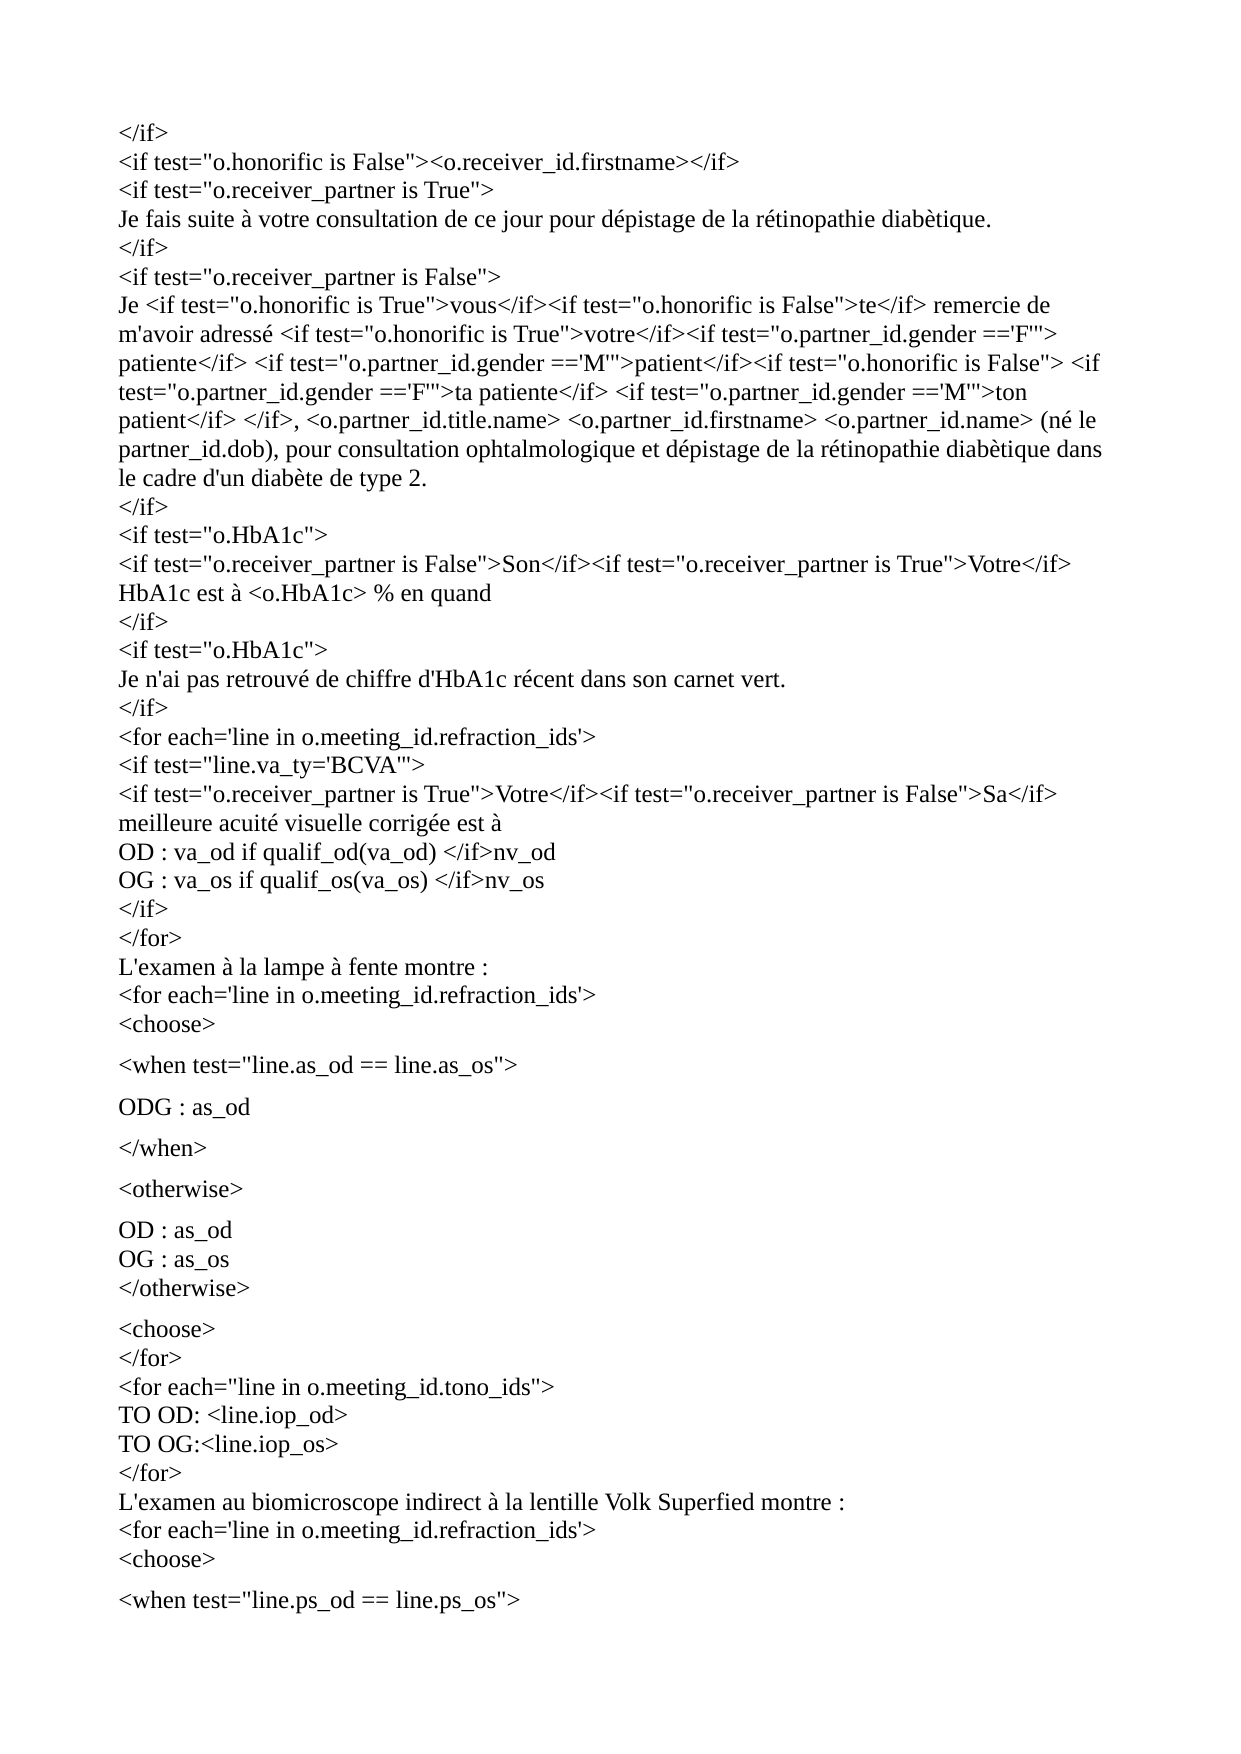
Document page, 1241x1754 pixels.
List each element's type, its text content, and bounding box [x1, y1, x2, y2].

text </if> [118, 233, 1122, 262]
text </for> [118, 923, 1122, 952]
text <for each='line in o.meeting_id.refraction_ids'> [118, 722, 1122, 751]
text <if test="line.va_ty='BCVA'"> [118, 751, 1122, 779]
text OD : va_od if qualif_od(va_od) </if>nv_od OG : va_os if qualif_os(va_os) </if>nv_os [118, 837, 1122, 894]
text L'examen au biomicroscope indirect à la lentille Volk Superfied montre : [118, 1487, 1122, 1516]
text OD : as_od [118, 1216, 1122, 1244]
text </for> [118, 1458, 1122, 1487]
text <choose> [118, 1544, 1122, 1573]
text </if> [118, 693, 1122, 722]
text <for each="line in o.meeting_id.tono_ids"> [118, 1372, 1122, 1401]
text <when test="line.ps_od == line.ps_os"> [118, 1586, 1122, 1614]
text <otherwise> [118, 1174, 1122, 1203]
text <if test="o.receiver_partner is False">Son</if><if test="o.receiver_partner is True">Votre</if> HbA1c est à <o.HbA1c> % en quand [118, 549, 1122, 607]
text <if test="o.honorific is False"><o.receiver_id.firstname></if> [118, 147, 1122, 176]
text </if> [118, 118, 1122, 147]
text L'examen à la lampe à fente montre : [118, 952, 1122, 981]
text <when test="line.as_od == line.as_os"> [118, 1051, 1122, 1079]
text </if> [118, 607, 1122, 636]
text <for each='line in o.meeting_id.refraction_ids'> [118, 981, 1122, 1009]
text </if> [118, 894, 1122, 923]
text <if test="o.receiver_partner is True">Votre</if><if test="o.receiver_partner is False">Sa</if> meilleure acuité visuelle corrigée est à [118, 779, 1122, 837]
text TO OD: <line.iop_od> TO OG:<line.iop_os> [118, 1401, 1122, 1458]
text OG : as_os [118, 1244, 1122, 1273]
text Je <if test="o.honorific is True">vous</if><if test="o.honorific is False">te</if> remercie de m'avoir adressé <if test="o.honorific is True">votre</if><if test="o.partner_id.gender =='F'"> patiente</if> <if test="o.partner_id.gender =='M'">patient</if><if test="o.honorific is False"> <if test="o.partner_id.gender =='F'">ta patiente</if> <if test="o.partner_id.gender =='M'">ton patient</if> </if>, <o.partner_id.title.name> <o.partner_id.firstname> <o.partner_id.name> (né le partner_id.dob), pour consultation ophtalmologique et dépistage de la rétinopathie diabètique dans le cadre d'un diabète de type 2. [118, 291, 1122, 492]
text <choose> [118, 1009, 1122, 1038]
text </for> [118, 1343, 1122, 1372]
text </when> [118, 1133, 1122, 1162]
text <if test="o.receiver_partner is False"> [118, 262, 1122, 291]
text <if test="o.HbA1c"> [118, 636, 1122, 664]
text <choose> [118, 1314, 1122, 1343]
text </if> [118, 492, 1122, 521]
text Je fais suite à votre consultation de ce jour pour dépistage de la rétinopathie diabètique. [118, 204, 1122, 233]
text <if test="o.receiver_partner is True"> [118, 176, 1122, 204]
text Je n'ai pas retrouvé de chiffre d'HbA1c récent dans son carnet vert. [118, 664, 1122, 693]
text <for each='line in o.meeting_id.refraction_ids'> [118, 1516, 1122, 1544]
text ODG : as_od [118, 1092, 1122, 1121]
text <if test="o.HbA1c"> [118, 521, 1122, 549]
text </otherwise> [118, 1273, 1122, 1302]
